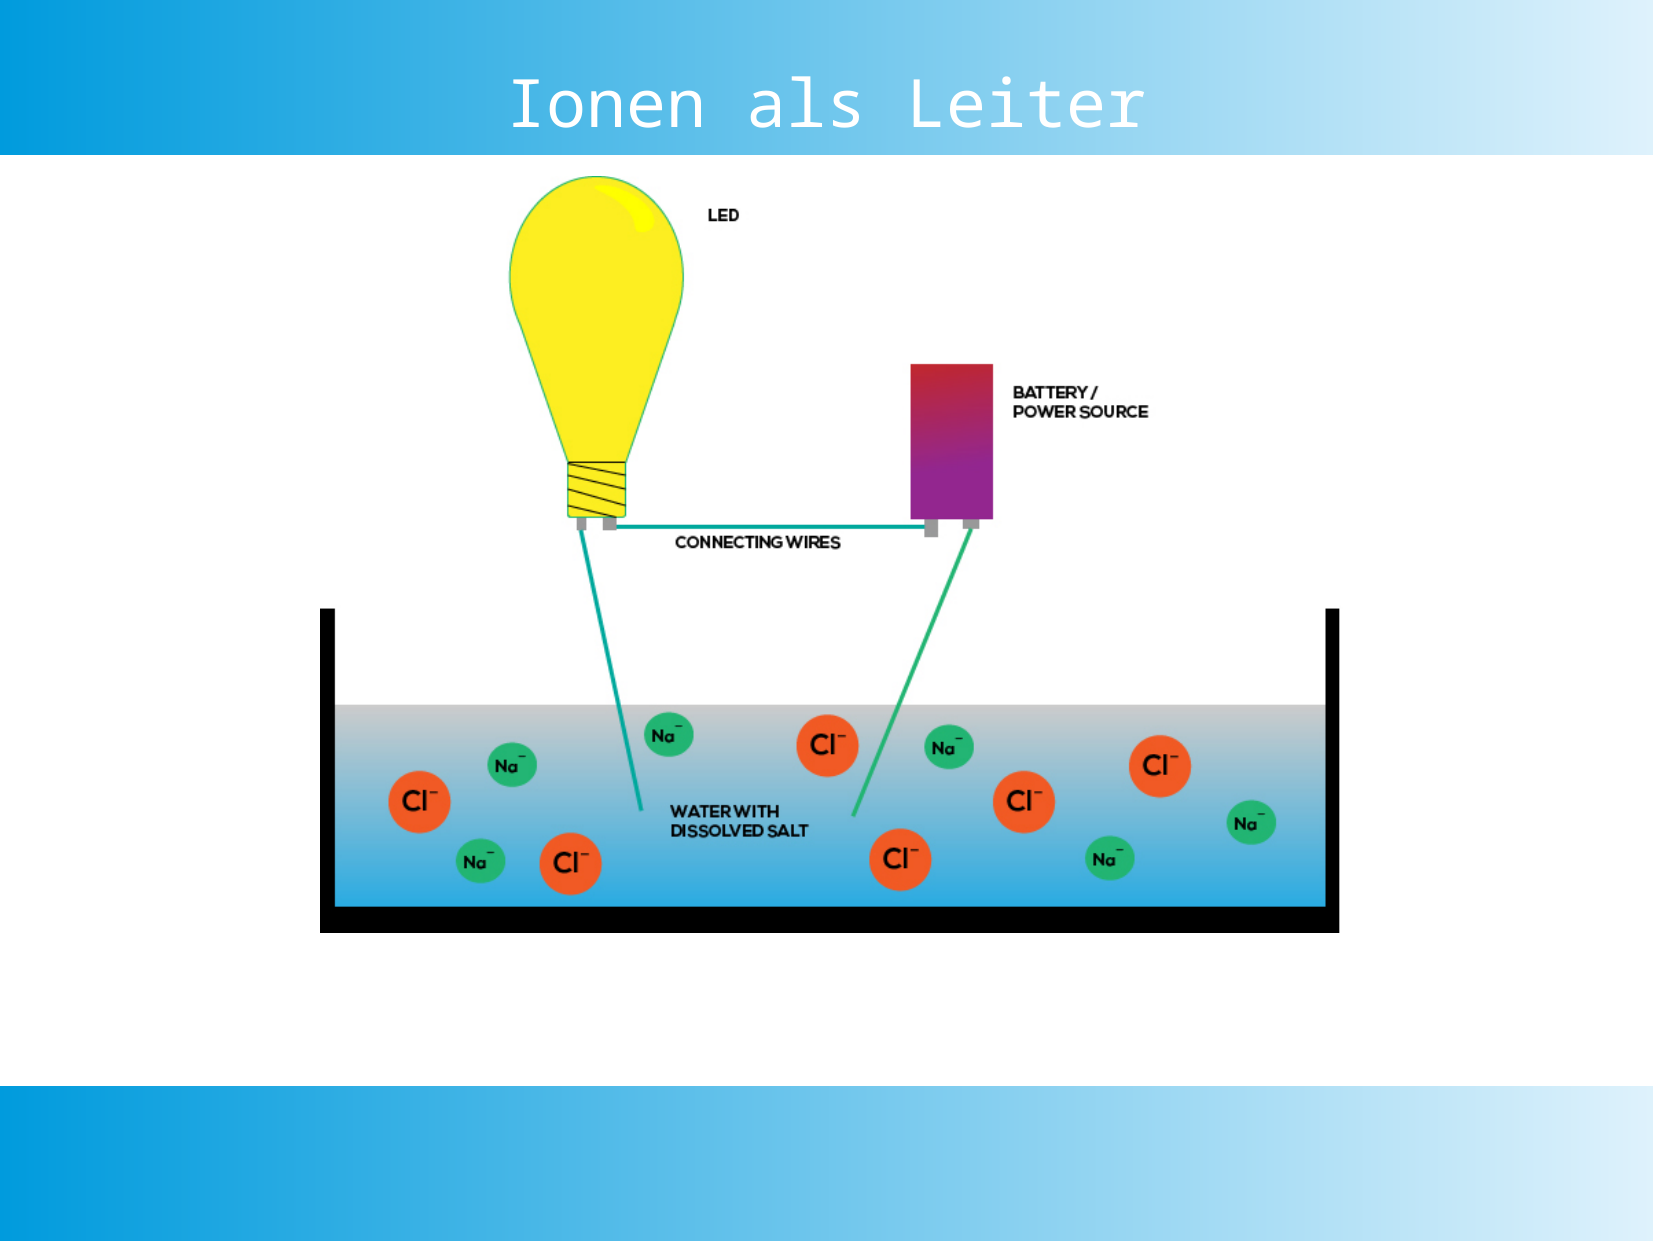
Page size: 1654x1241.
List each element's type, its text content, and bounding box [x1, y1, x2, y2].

picture [320, 176, 1426, 933]
title Ionen als Leiter [82, 40, 1571, 163]
